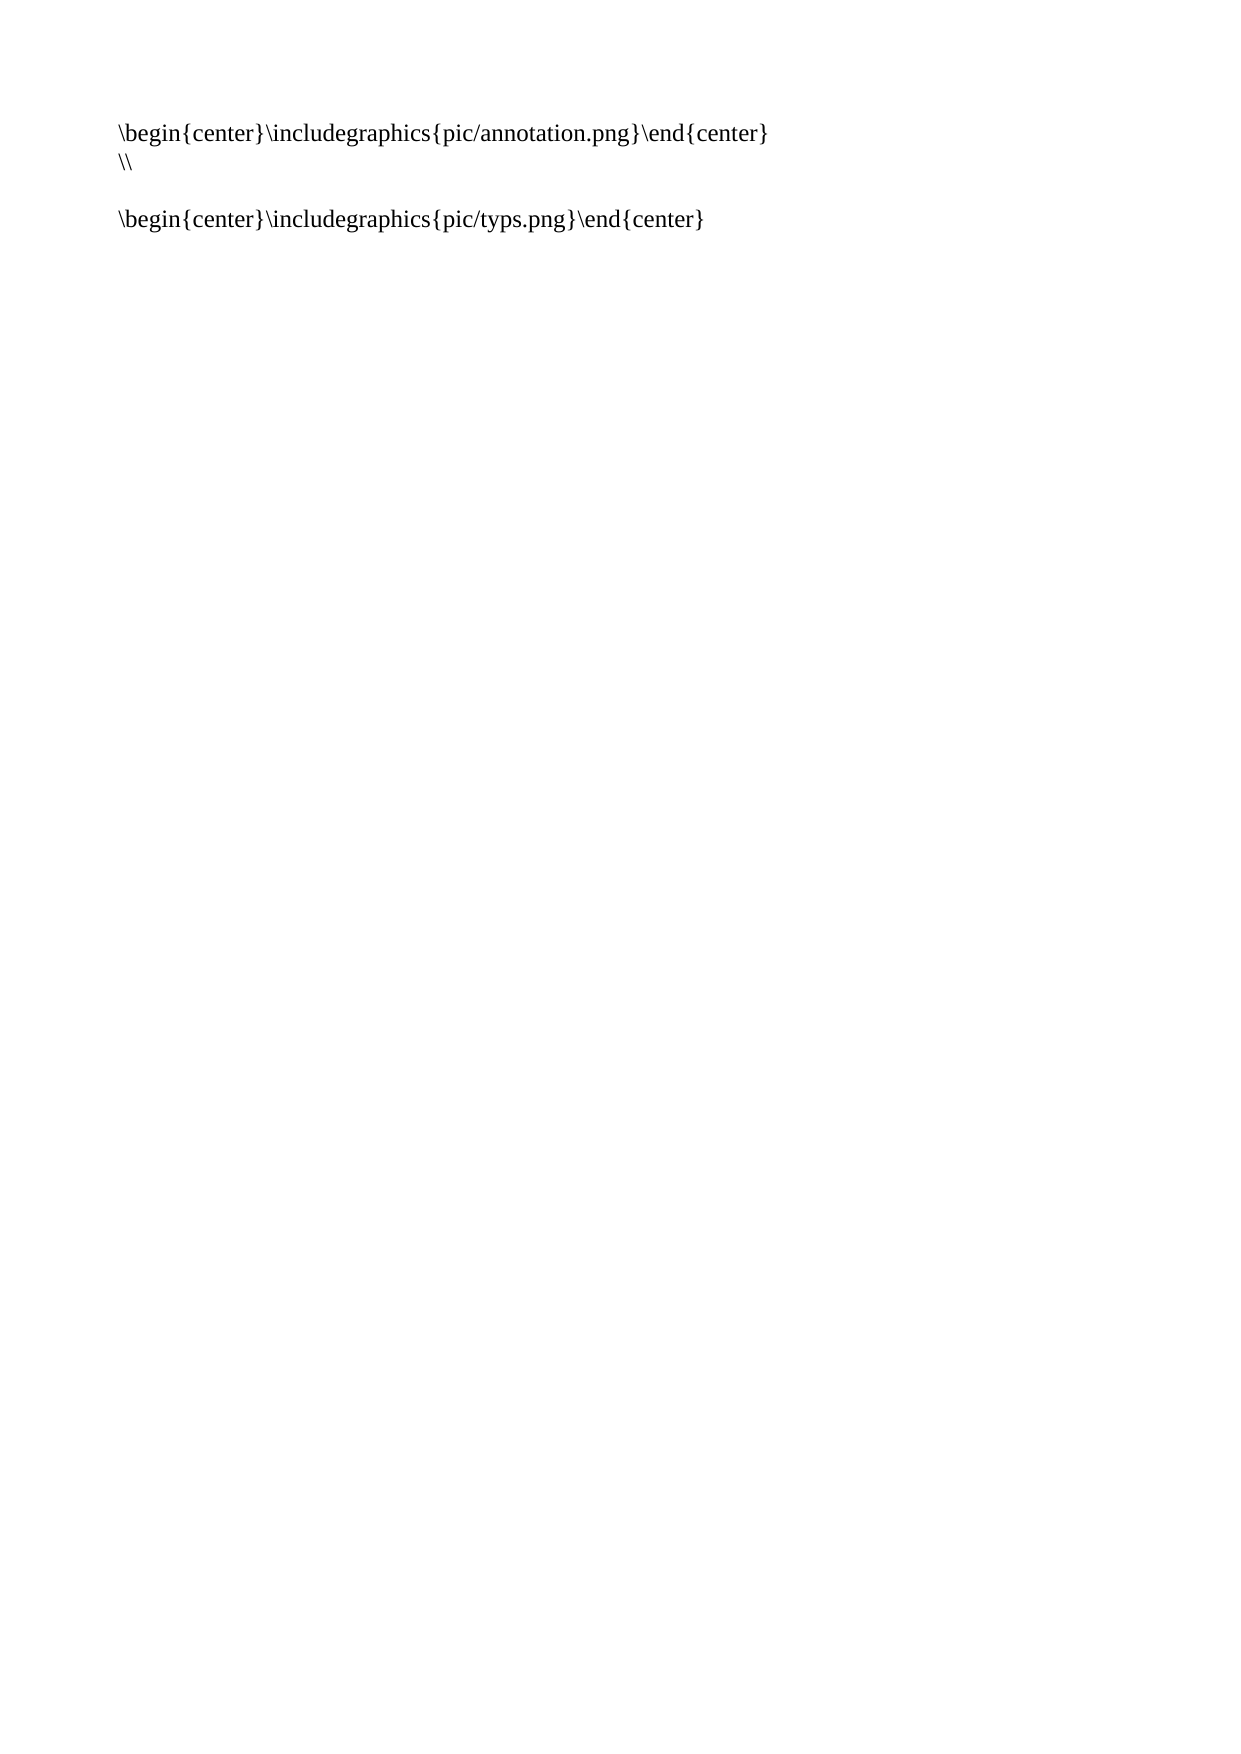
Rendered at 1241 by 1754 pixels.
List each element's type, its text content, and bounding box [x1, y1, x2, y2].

text \begin{center}\includegraphics{pic/typs.png}\end{center} [118, 204, 1122, 233]
text \begin{center}\includegraphics{pic/annotation.png}\end{center} [118, 118, 1122, 147]
text \\ [118, 147, 1122, 176]
